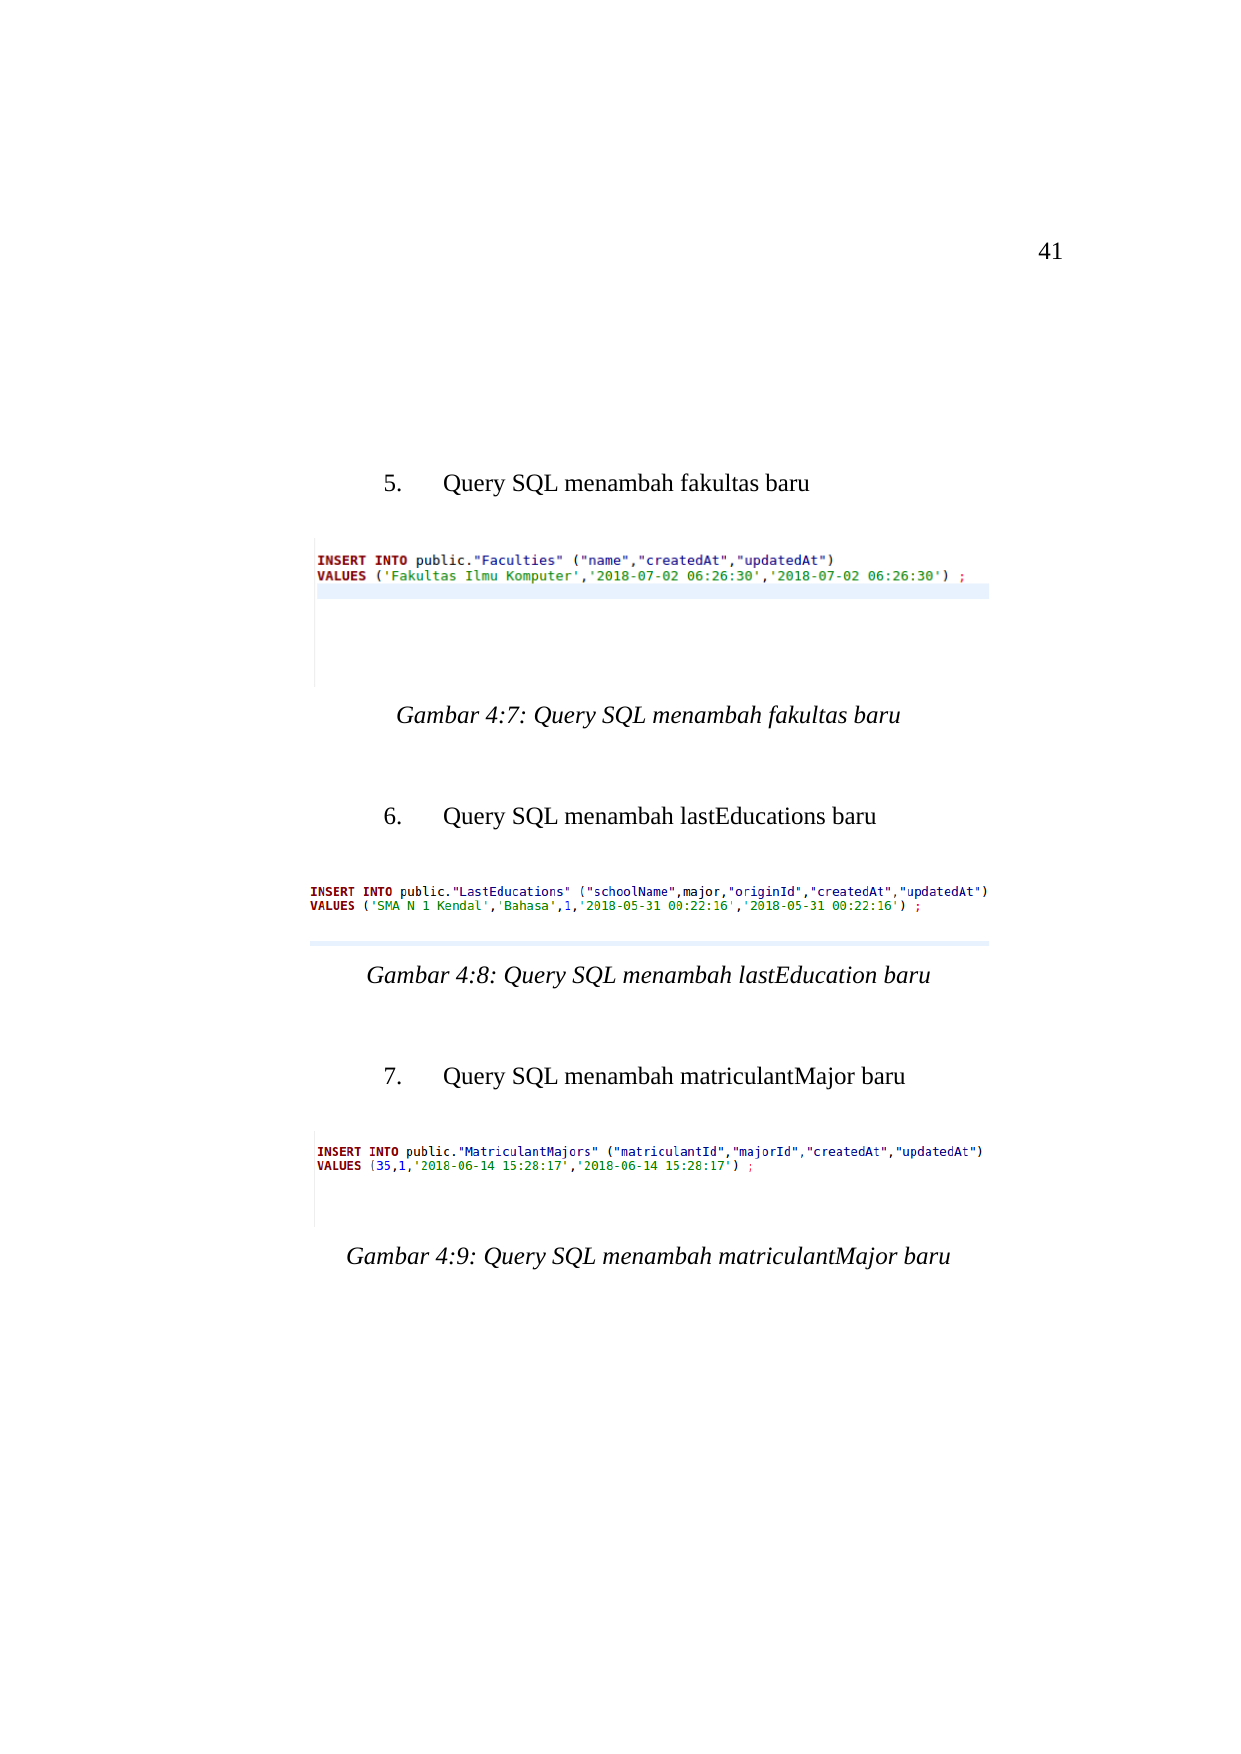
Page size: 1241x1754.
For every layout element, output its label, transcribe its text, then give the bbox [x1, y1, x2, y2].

text Gambar 4:8: Query SQL menambah lastEducation baru [310, 946, 989, 989]
list Query SQL menambah fakultas baru [383, 468, 1063, 497]
list Query SQL menambah matriculantMajor baru [383, 1061, 1063, 1090]
picture [310, 871, 990, 946]
picture [310, 538, 990, 687]
text Gambar 4:7: Query SQL menambah fakultas baru [310, 687, 989, 729]
text Gambar 4:9: Query SQL menambah matriculantMajor baru [310, 1227, 989, 1270]
picture [310, 1131, 990, 1227]
list Query SQL menambah lastEducations baru [383, 801, 1063, 830]
